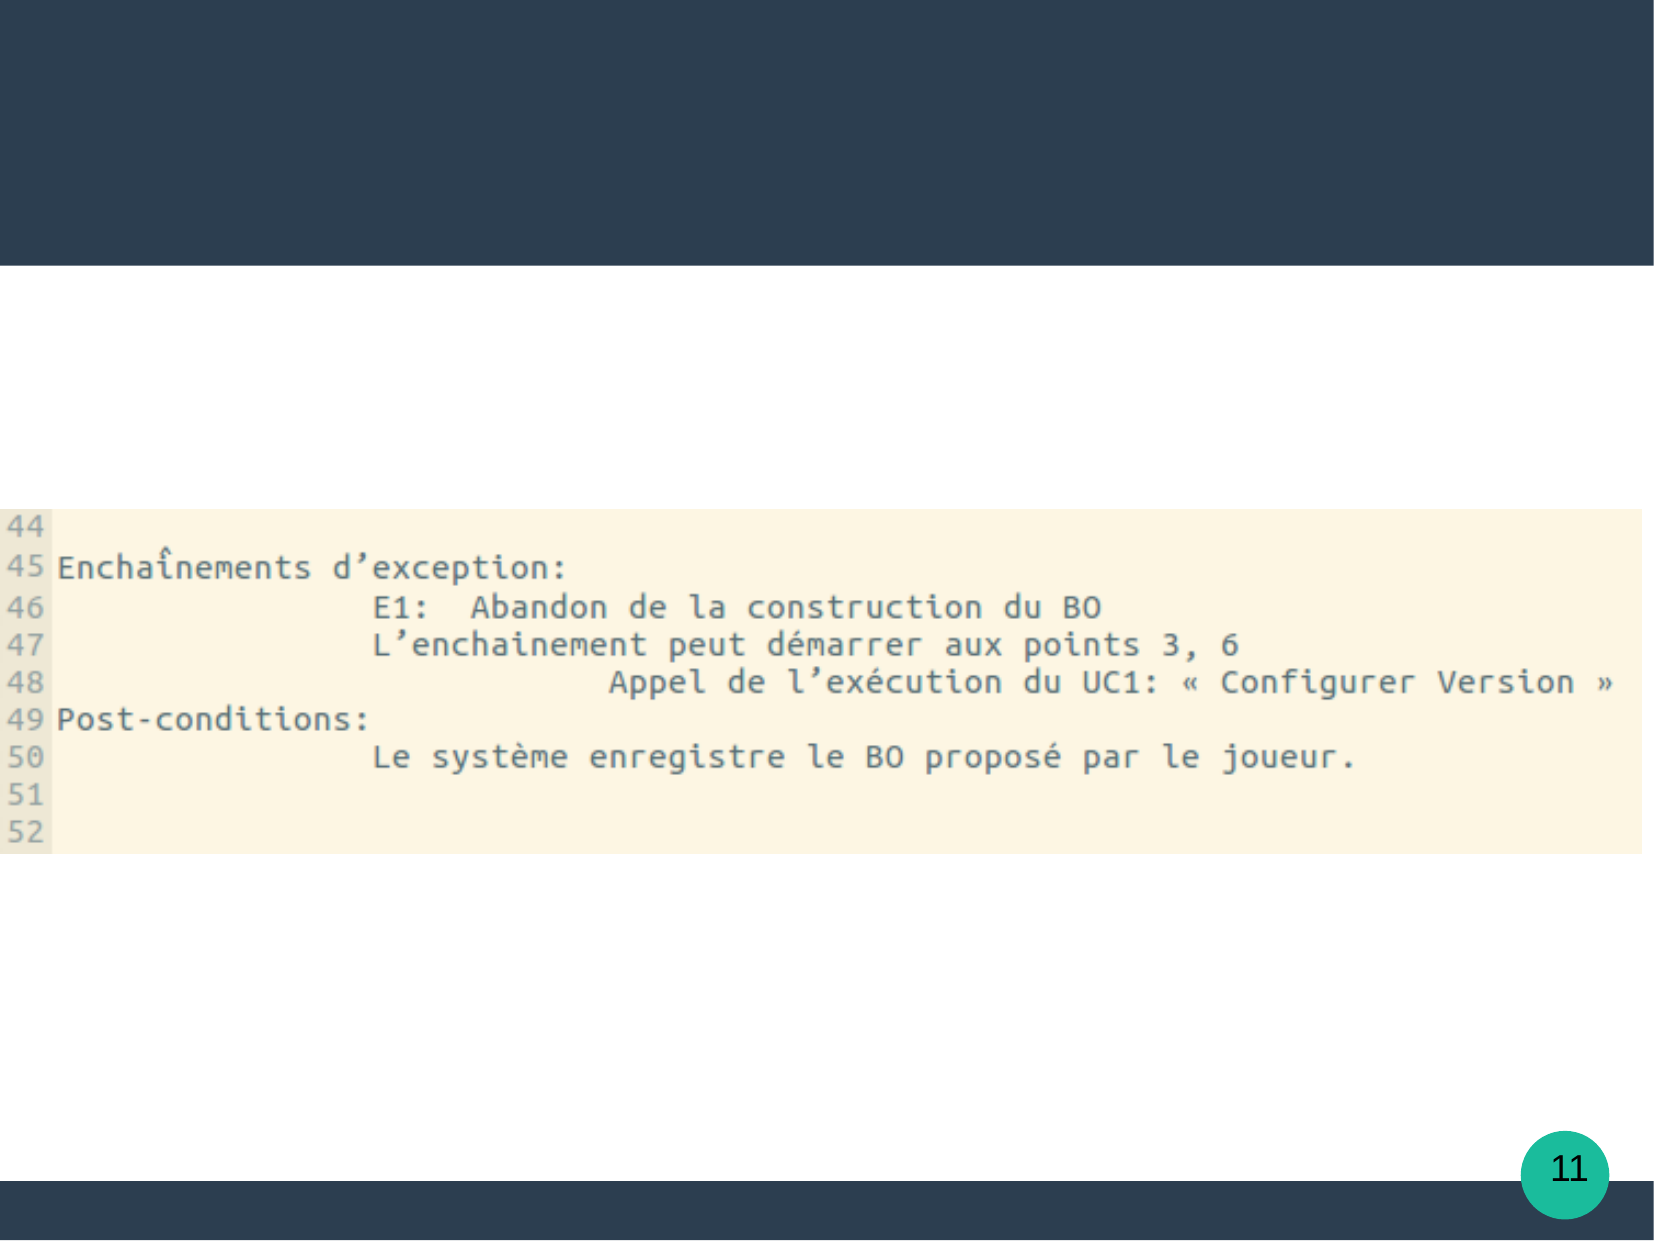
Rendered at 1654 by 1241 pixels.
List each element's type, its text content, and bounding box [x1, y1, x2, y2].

picture [0, 509, 1642, 854]
text_box 11 [1535, 1139, 1619, 1197]
